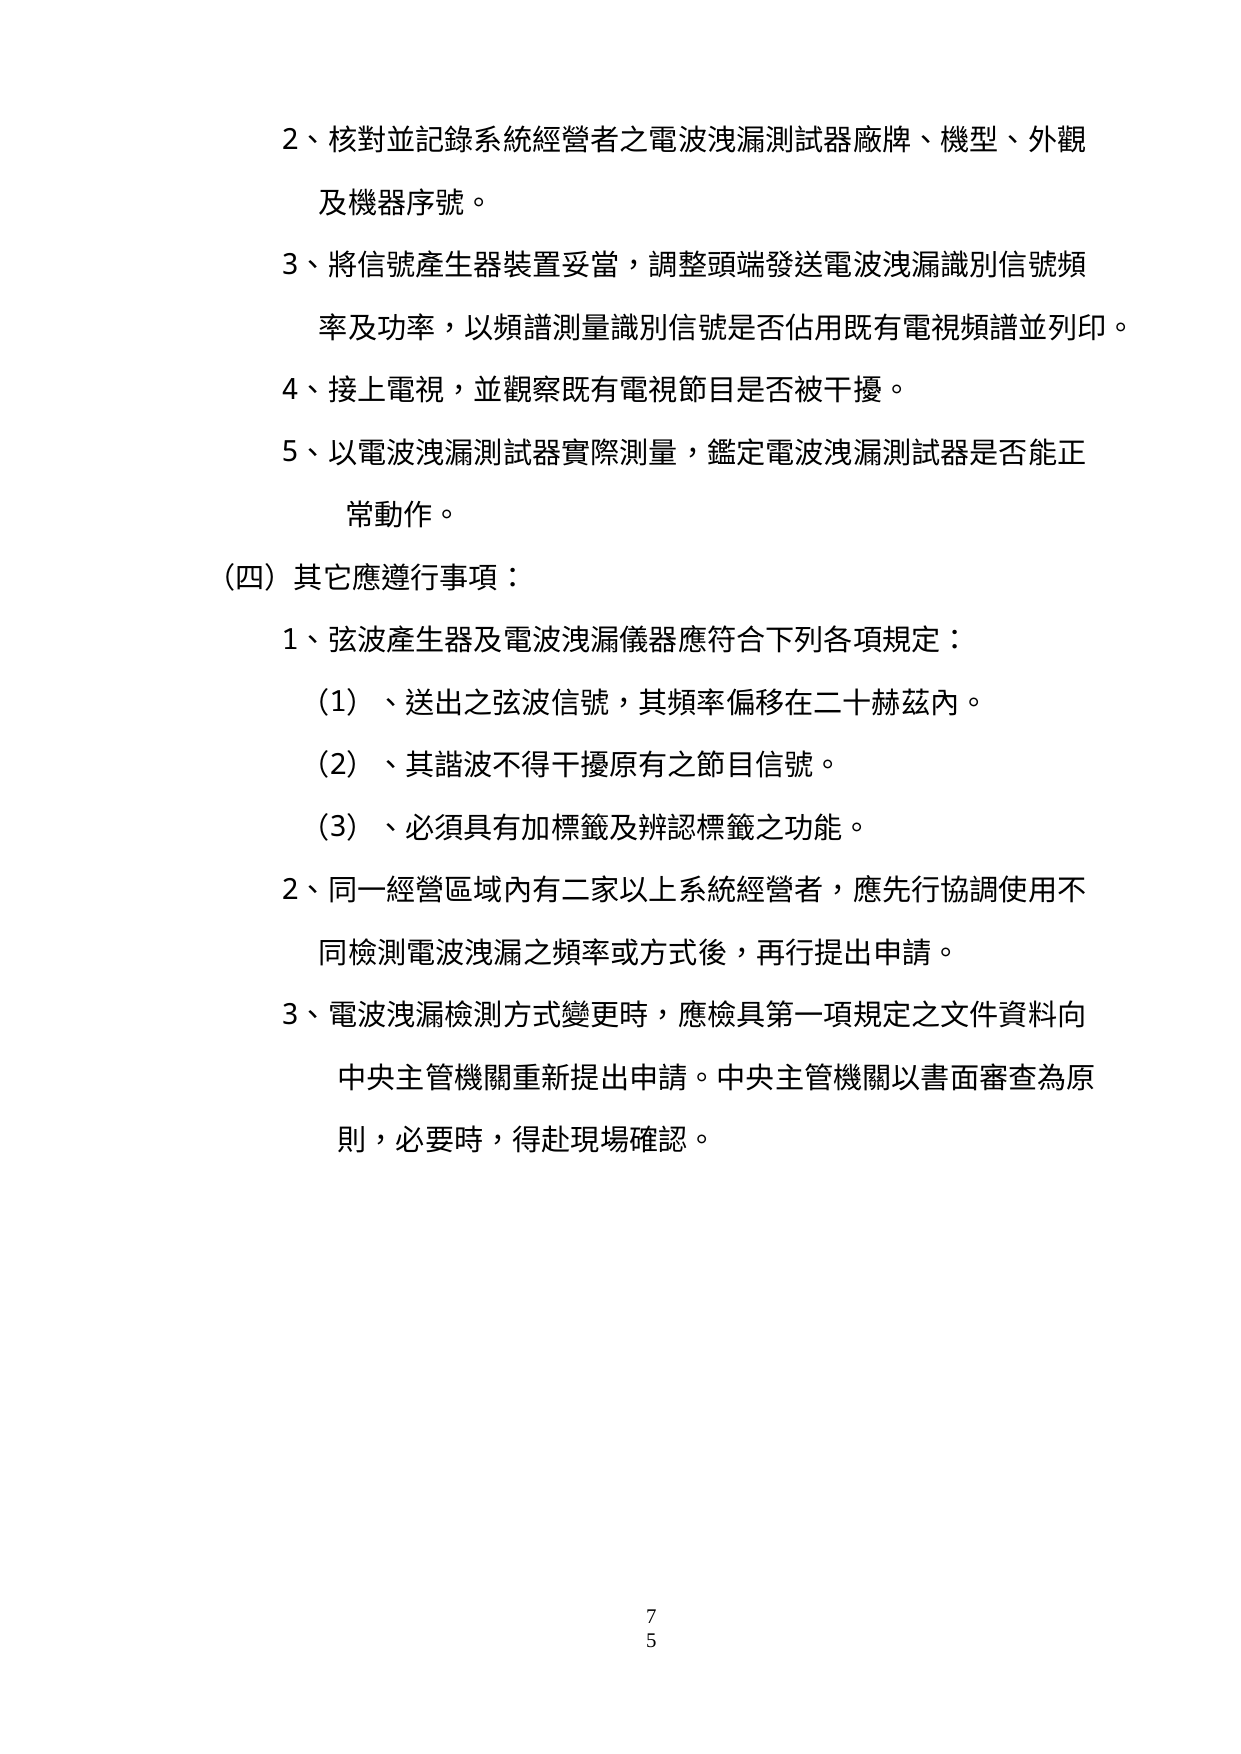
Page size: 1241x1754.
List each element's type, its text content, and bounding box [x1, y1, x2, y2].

text 1、弦波產生器及電波洩漏儀器應符合下列各項規定： [257, 596, 1106, 659]
text 2、同一經營區域內有二家以上系統經營者，應先行協調使用不同檢測電波洩漏之頻率或方式後，再行提出申請。 [281, 846, 1106, 971]
text 4、接上電視，並觀察既有電視節目是否被干擾。 [280, 346, 1106, 409]
text （1）、送出之弦波信號，其頻率偏移在二十赫茲內。 [280, 659, 1106, 721]
text （3）、必須具有加標籤及辨認標籤之功能。 [280, 784, 1106, 846]
text 2、核對並記錄系統經營者之電波洩漏測試器廠牌、機型、外觀及機器序號。 [281, 96, 1106, 221]
text （四）其它應遵行事項： [206, 534, 1106, 596]
text （2）、其諧波不得干擾原有之節目信號。 [280, 721, 1106, 784]
text 3、將信號產生器裝置妥當，調整頭端發送電波洩漏識別信號頻率及功率，以頻譜測量識別信號是否佔用既有電視頻譜並列印。 [281, 221, 1106, 346]
text 3、電波洩漏檢測方式變更時，應檢具第一項規定之文件資料向中央主管機關重新提出申請。中央主管機關以書面審查為原則，必要時，得赴現場確認。 [281, 971, 1106, 1159]
text 5、以電波洩漏測試器實際測量，鑑定電波洩漏測試器是否能正常動作。 [281, 409, 1106, 534]
